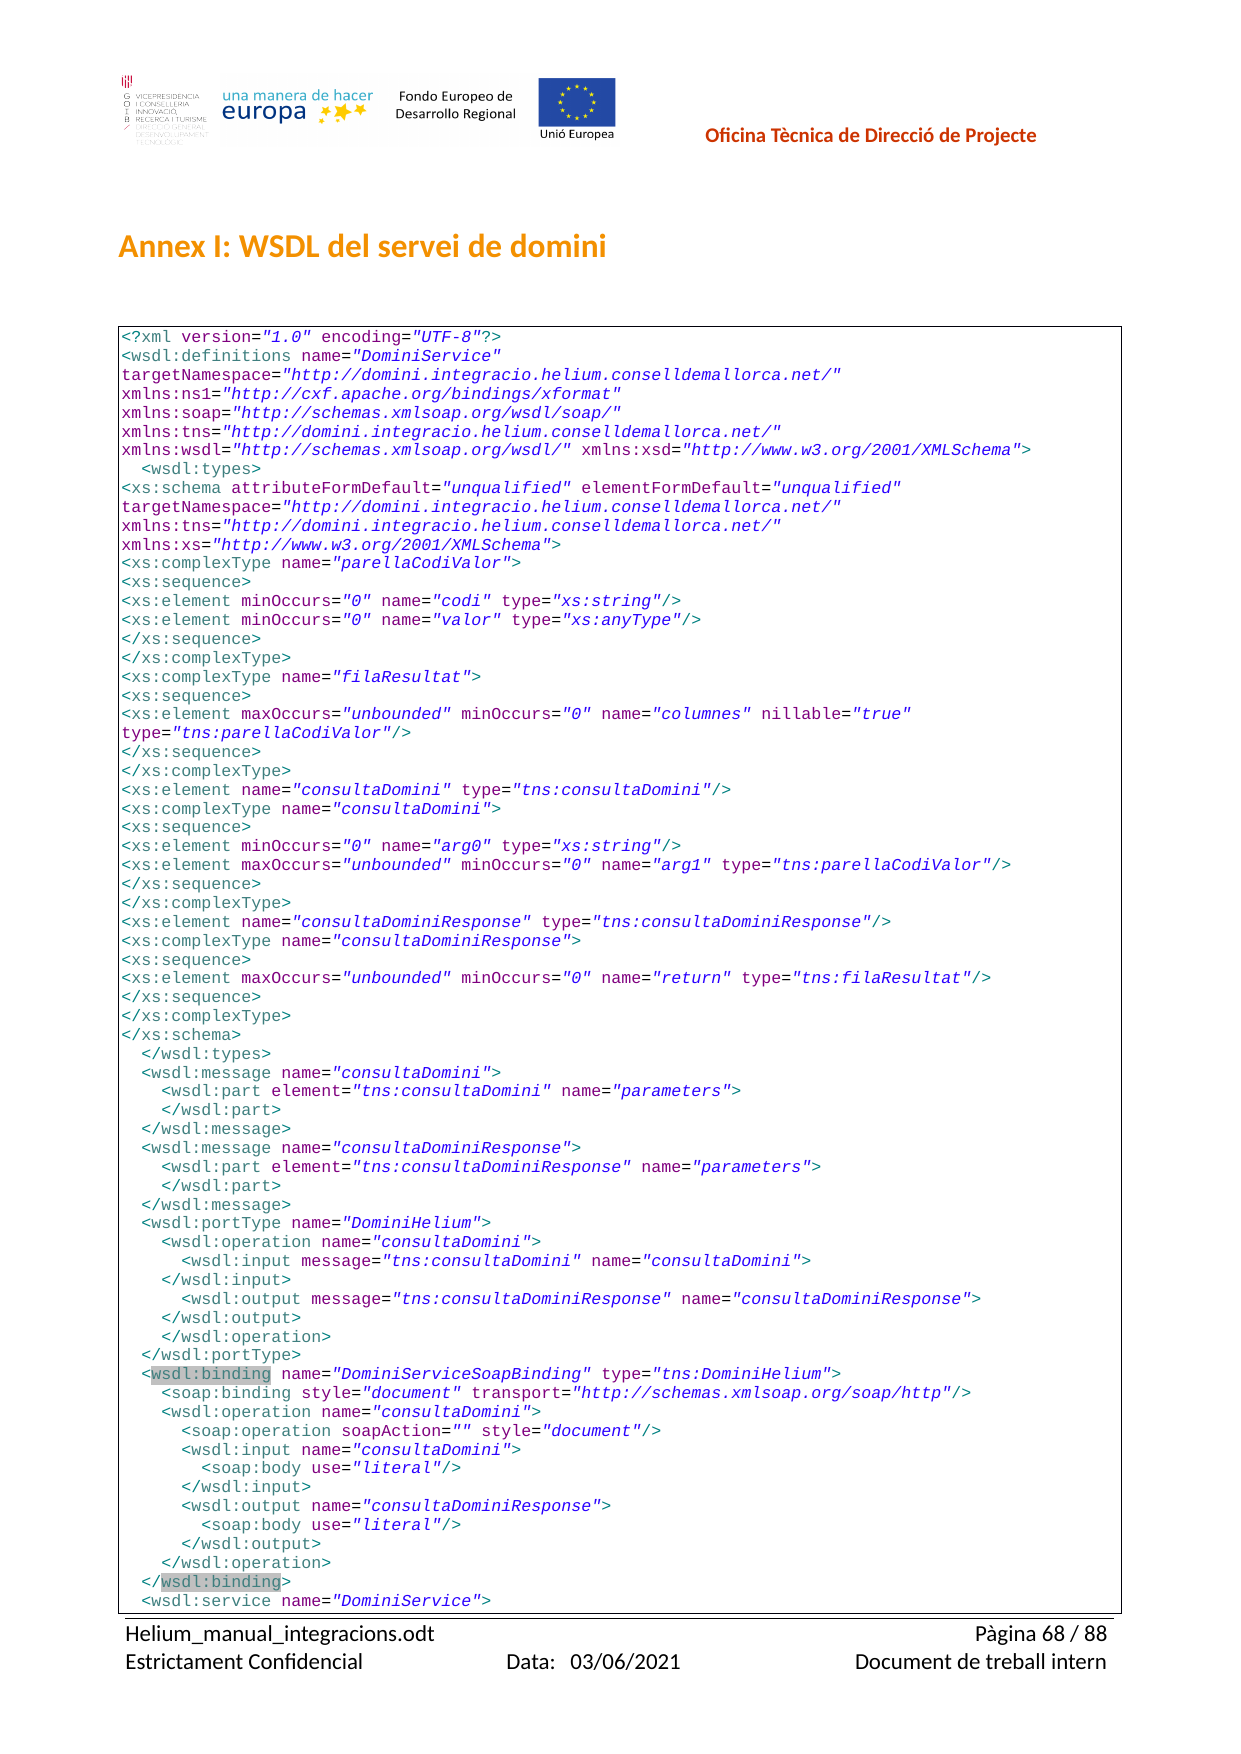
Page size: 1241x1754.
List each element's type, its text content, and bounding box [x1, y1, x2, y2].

text <xs:element maxOccurs="unbounded" minOccurs="0" name="columnes" nillable="true" type="tns:parellaCodiValor"/> [119, 703, 1121, 741]
text </wsdl:input> [119, 1476, 1121, 1495]
text <?xml version="1.0" encoding="UTF-8"?> [119, 327, 1121, 344]
text </wsdl:types> [119, 1042, 1121, 1061]
text <xs:element name="consultaDomini" type="tns:consultaDomini"/> [119, 778, 1121, 797]
text <xs:complexType name="parellaCodiValor"> [119, 552, 1121, 571]
text <wsdl:input name="consultaDomini"> [119, 1438, 1121, 1457]
text <wsdl:output message="tns:consultaDominiResponse" name="consultaDominiResponse"> [119, 1287, 1121, 1306]
text </xs:sequence> [119, 627, 1121, 646]
text </xs:sequence> [119, 986, 1121, 1004]
picture [118, 73, 213, 147]
text </wsdl:portType> [119, 1344, 1121, 1363]
text <wsdl:definitions name="DominiService" targetNamespace="http://domini.integracio.helium.conselldemallorca.net/" xmlns:ns1="http://cxf.apache.org/bindings/xformat" xmlns:soap="http://schemas.xmlsoap.org/wsdl/soap/" xmlns:tns="http://domini.integracio.helium.conselldemallorca.net/" xmlns:wsdl="http://schemas.xmlsoap.org/wsdl/" xmlns:xsd="http://www.w3.org/2001/XMLSchema"> [119, 344, 1121, 458]
text </wsdl:output> [119, 1532, 1121, 1551]
text <xs:sequence> [119, 571, 1121, 590]
text <xs:element maxOccurs="unbounded" minOccurs="0" name="arg1" type="tns:parellaCodiValor"/> [119, 854, 1121, 872]
text <wsdl:part element="tns:consultaDomini" name="parameters"> [119, 1080, 1121, 1099]
text <wsdl:message name="consultaDominiResponse"> [119, 1136, 1121, 1155]
text <soap:body use="literal"/> [119, 1513, 1121, 1532]
text </wsdl:operation> [119, 1551, 1121, 1570]
text </xs:complexType> [119, 891, 1121, 910]
text </wsdl:binding> [119, 1570, 1121, 1589]
text <wsdl:output name="consultaDominiResponse"> [119, 1495, 1121, 1513]
text <xs:sequence> [119, 816, 1121, 835]
text </wsdl:message> [119, 1193, 1121, 1212]
text <wsdl:operation name="consultaDomini"> [119, 1400, 1121, 1419]
text <wsdl:message name="consultaDomini"> [119, 1061, 1121, 1080]
text </xs:complexType> [119, 759, 1121, 778]
text </wsdl:output> [119, 1306, 1121, 1325]
text <soap:body use="literal"/> [119, 1457, 1121, 1476]
text <xs:element minOccurs="0" name="codi" type="xs:string"/> [119, 590, 1121, 608]
text </xs:sequence> [119, 741, 1121, 759]
text </wsdl:part> [119, 1099, 1121, 1118]
text <wsdl:input message="tns:consultaDomini" name="consultaDomini"> [119, 1249, 1121, 1268]
text </xs:schema> [119, 1023, 1121, 1042]
text <xs:element maxOccurs="unbounded" minOccurs="0" name="return" type="tns:filaResultat"/> [119, 967, 1121, 986]
text </wsdl:message> [119, 1118, 1121, 1136]
text <soap:operation soapAction="" style="document"/> [119, 1419, 1121, 1438]
text <wsdl:binding name="DominiServiceSoapBinding" type="tns:DominiHelium"> [119, 1363, 1121, 1382]
text </wsdl:operation> [119, 1325, 1121, 1344]
text <xs:element name="consultaDominiResponse" type="tns:consultaDominiResponse"/> [119, 910, 1121, 929]
text <wsdl:service name="DominiService"> [119, 1589, 1121, 1613]
text <wsdl:portType name="DominiHelium"> [119, 1212, 1121, 1231]
text </wsdl:part> [119, 1174, 1121, 1193]
text <wsdl:operation name="consultaDomini"> [119, 1231, 1121, 1249]
text <xs:schema attributeFormDefault="unqualified" elementFormDefault="unqualified" targetNamespace="http://domini.integracio.helium.conselldemallorca.net/" xmlns:tns="http://domini.integracio.helium.conselldemallorca.net/" xmlns:xs="http://www.w3.org/2001/XMLSchema"> [119, 477, 1121, 552]
text <soap:binding style="document" transport="http://schemas.xmlsoap.org/soap/http"/> [119, 1382, 1121, 1400]
text </wsdl:input> [119, 1268, 1121, 1287]
text </xs:complexType> [119, 646, 1121, 665]
picture [219, 73, 621, 147]
text </xs:complexType> [119, 1004, 1121, 1023]
text <xs:element minOccurs="0" name="valor" type="xs:anyType"/> [119, 608, 1121, 627]
text </xs:sequence> [119, 872, 1121, 891]
text <xs:complexType name="filaResultat"> [119, 665, 1121, 684]
text <xs:sequence> [119, 684, 1121, 703]
text <wsdl:types> [119, 458, 1121, 477]
subtitle Annex I: WSDL del servei de domini [118, 225, 1122, 266]
text <xs:element minOccurs="0" name="arg0" type="xs:string"/> [119, 835, 1121, 854]
text <xs:sequence> [119, 948, 1121, 967]
text <xs:complexType name="consultaDomini"> [119, 797, 1121, 816]
text <wsdl:part element="tns:consultaDominiResponse" name="parameters"> [119, 1155, 1121, 1174]
text <xs:complexType name="consultaDominiResponse"> [119, 929, 1121, 948]
